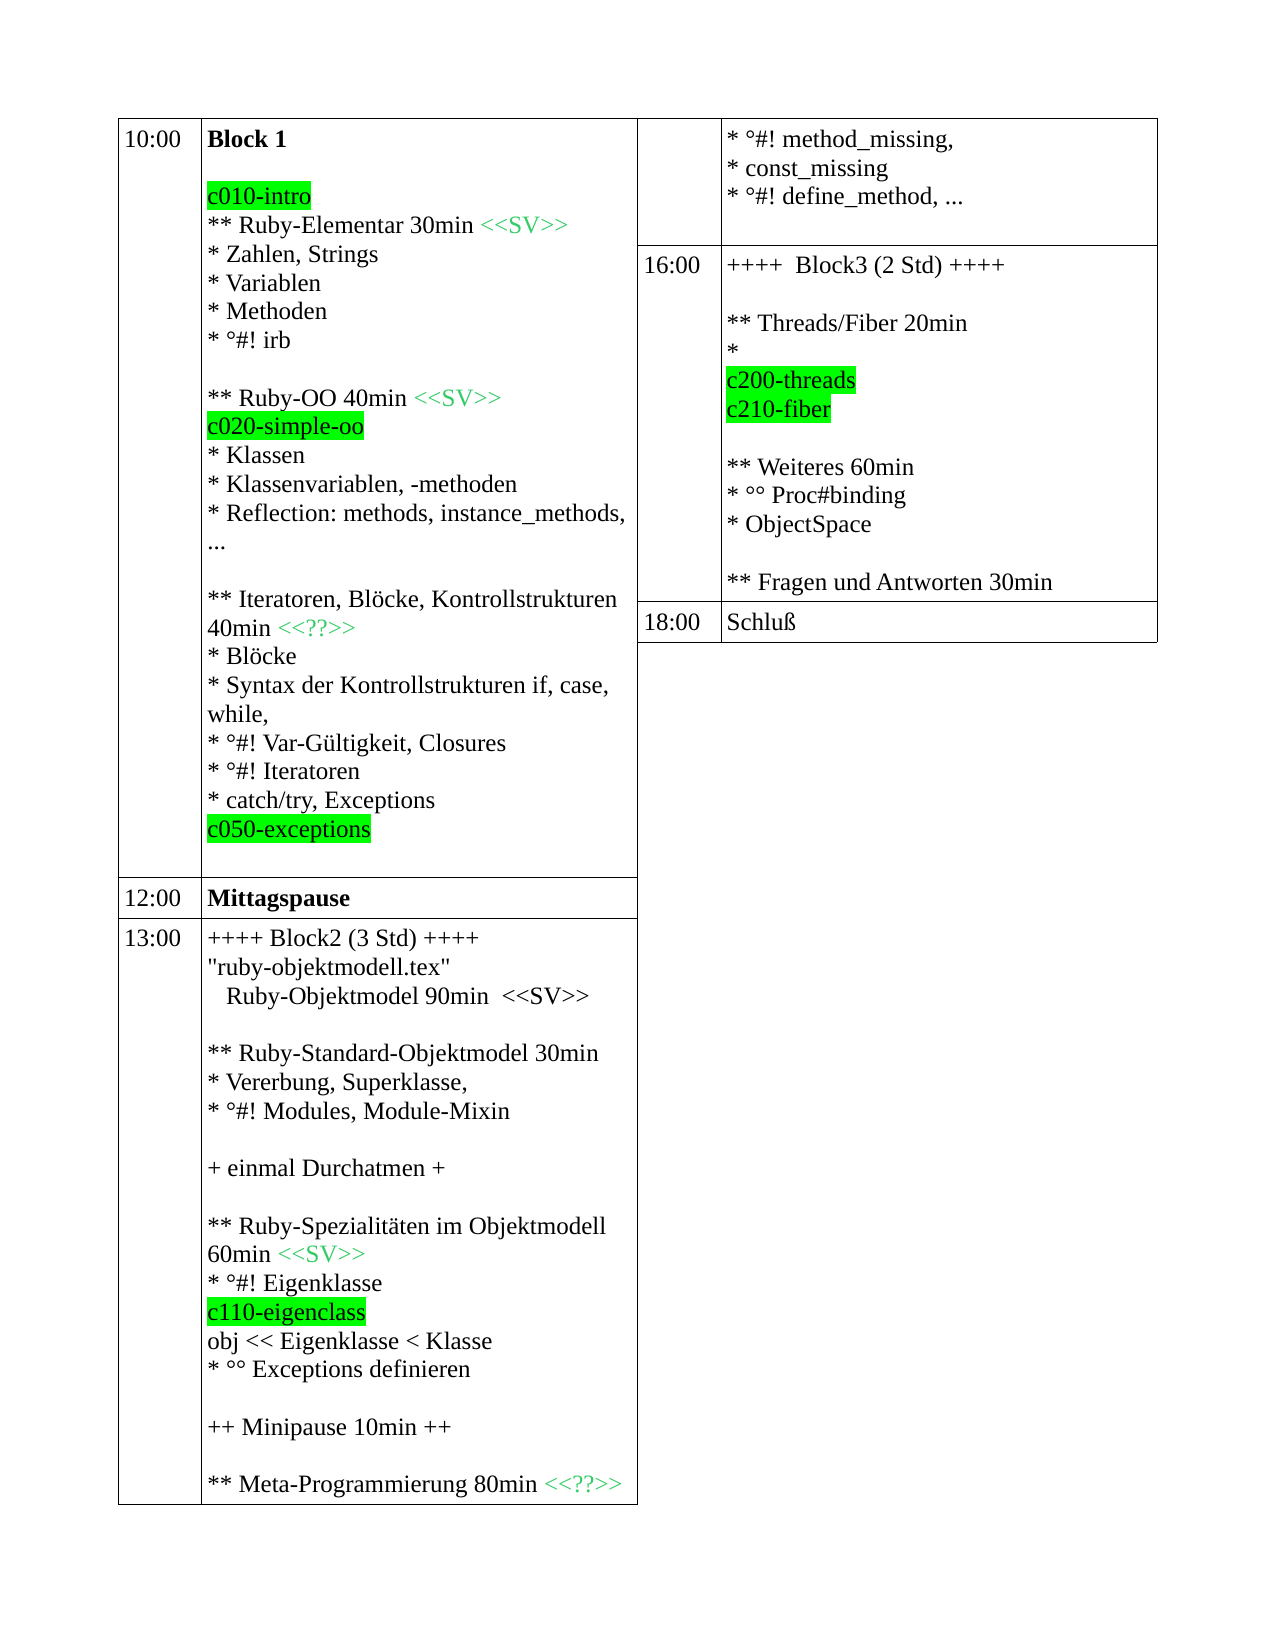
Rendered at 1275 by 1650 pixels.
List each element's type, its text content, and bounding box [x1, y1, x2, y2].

table_cell ++++ Block3 (2 Std) ++++ ** Threads/Fiber 20min * c200-threads c210-fiber ** Weiteres 60min * °° Proc#binding * ObjectSpace ** Fragen und Antworten 30min [722, 246, 1157, 601]
table_cell 16:00 [638, 246, 721, 601]
table_cell * °#! method_missing, * const_missing * °#! define_method, ... [722, 119, 1157, 245]
table_cell Schluß [722, 602, 1157, 642]
table_cell 13:00 [119, 919, 201, 1504]
table_cell Mittagspause [202, 878, 637, 917]
table_cell 18:00 [638, 602, 721, 642]
table_header 10:00 [119, 119, 201, 877]
table_cell 12:00 [119, 878, 201, 917]
table_cell [638, 119, 721, 245]
table_cell ++++ Block2 (3 Std) ++++ "ruby-objektmodell.tex" Ruby-Objektmodel 90min <<SV>> ** Ruby-Standard-Objektmodel 30min * Vererbung, Superklasse, * °#! Modules, Module-Mixin + einmal Durchatmen + ** Ruby-Spezialitäten im Objektmodell 60min <<SV>> * °#! Eigenklasse c110-eigenclass obj << Eigenklasse < Klasse * °° Exceptions definieren ++ Minipause 10min ++ ** Meta-Programmierung 80min <<??>> [202, 919, 637, 1504]
table_header Block 1 c010-intro ** Ruby-Elementar 30min <<SV>> * Zahlen, Strings * Variablen * Methoden * °#! irb ** Ruby-OO 40min <<SV>> c020-simple-oo * Klassen * Klassenvariablen, -methoden * Reflection: methods, instance_methods, ... ** Iteratoren, Blöcke, Kontrollstrukturen 40min <<??>> * Blöcke * Syntax der Kontrollstrukturen if, case, while, * °#! Var-Gültigkeit, Closures * °#! Iteratoren * catch/try, Exceptions c050-exceptions [202, 119, 637, 877]
